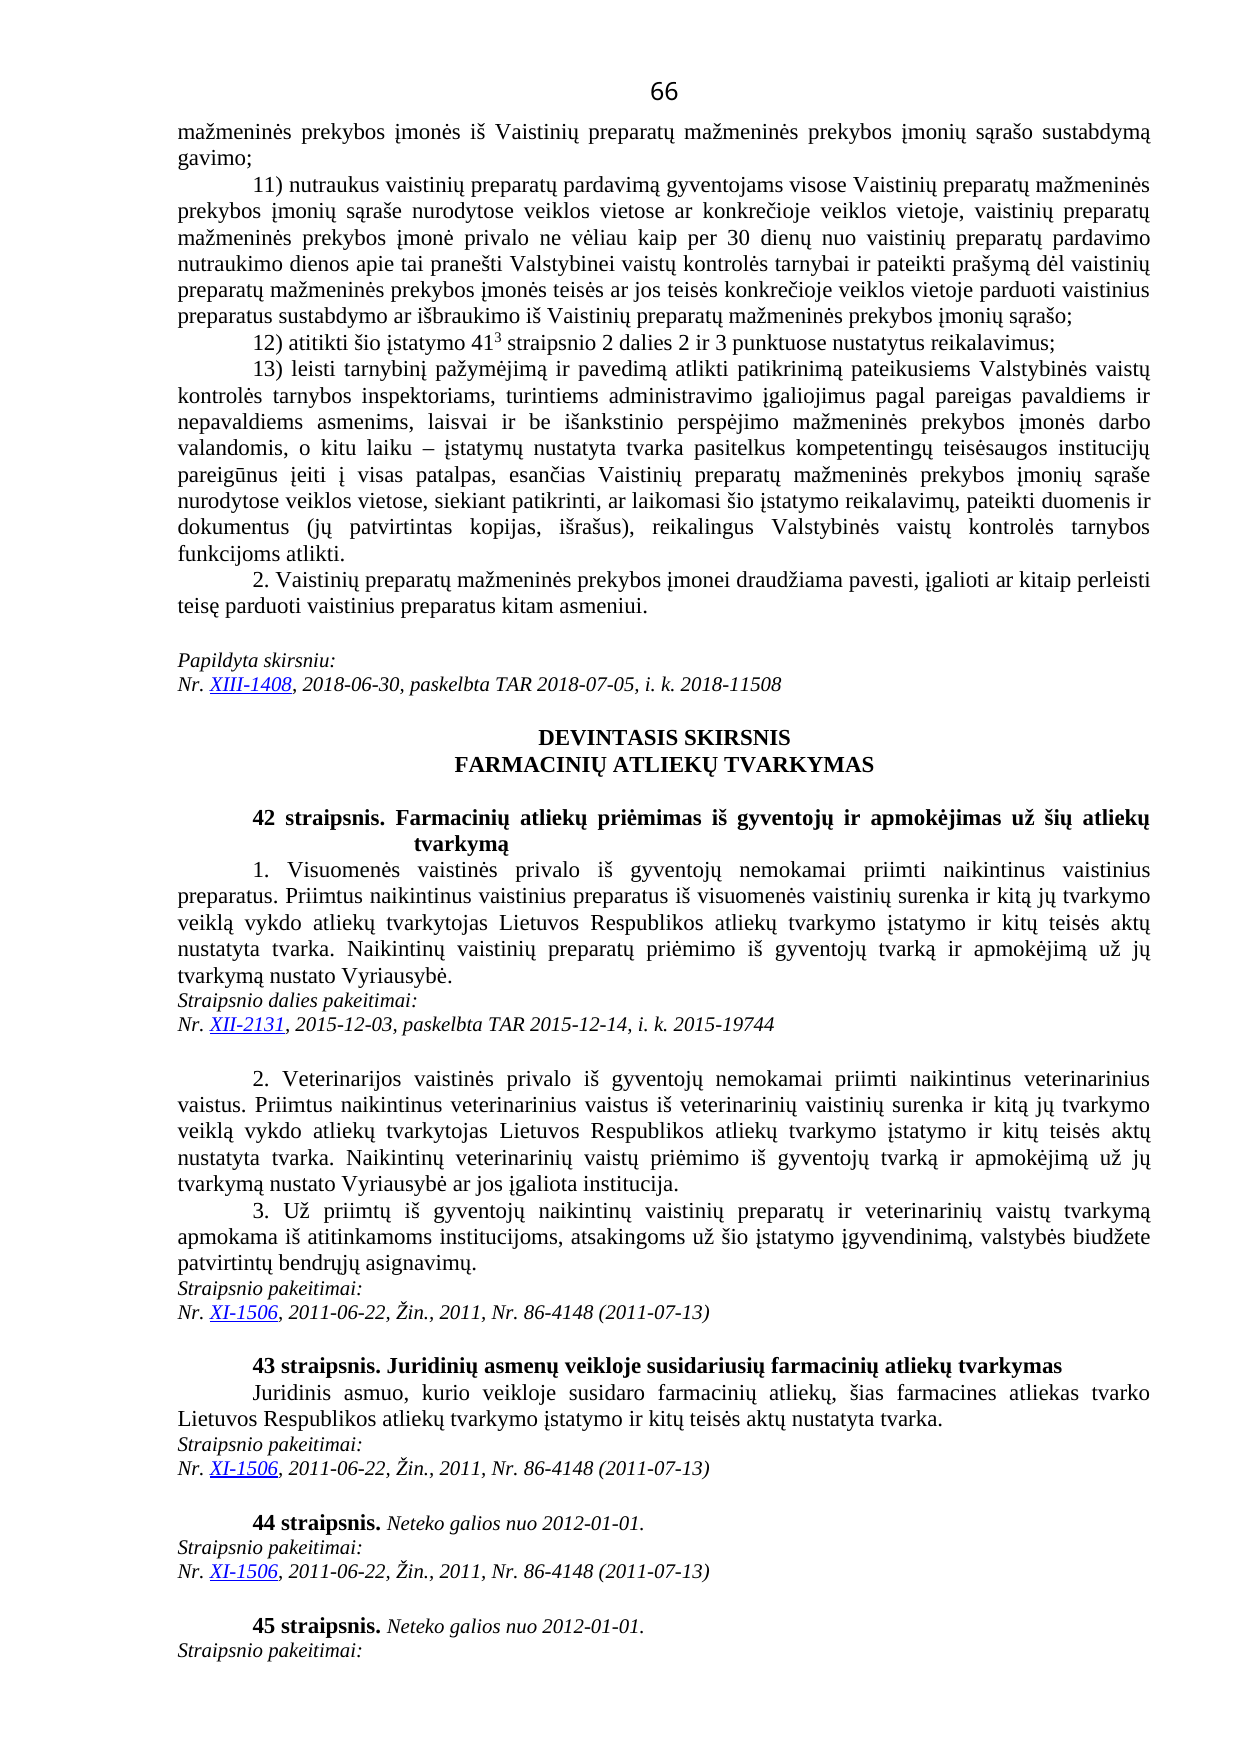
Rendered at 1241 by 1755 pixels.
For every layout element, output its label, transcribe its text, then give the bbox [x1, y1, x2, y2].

text Nr. XI-1506, 2011-06-22, Žin., 2011, Nr. 86-4148 (2011-07-13) [177, 1559, 1152, 1583]
text Straipsnio pakeitimai: [177, 1432, 1152, 1456]
text 3. Už priimtų iš gyventojų naikintinų vaistinių preparatų ir veterinarinių vaistų tvarkymą apmokama iš atitinkamoms institucijoms, atsakingoms už šio įstatymo įgyvendinimą, valstybės biudžete patvirtintų bendrųjų asignavimų. [177, 1197, 1152, 1276]
text 2. Veterinarijos vaistinės privalo iš gyventojų nemokamai priimti naikintinus veterinarinius vaistus. Priimtus naikintinus veterinarinius vaistus iš veterinarinių vaistinių surenka ir kitą jų tvarkymo veiklą vykdo atliekų tvarkytojas Lietuvos Respublikos atliekų tvarkymo įstatymo ir kitų teisės aktų nustatyta tvarka. Naikintinų veterinarinių vaistų priėmimo iš gyventojų tvarką ir apmokėjimą už jų tvarkymą nustato Vyriausybė ar jos įgaliota institucija. [177, 1065, 1152, 1197]
text Straipsnio pakeitimai: [177, 1535, 1152, 1559]
text Nr. XII-2131, 2015-12-03, paskelbta TAR 2015-12-14, i. k. 2015-19744 [177, 1012, 1152, 1036]
text Nr. XI-1506, 2011-06-22, Žin., 2011, Nr. 86-4148 (2011-07-13) [177, 1300, 1152, 1324]
text DEVINTASIS skIRSNIS [177, 724, 1152, 751]
text Straipsnio pakeitimai: [177, 1638, 1152, 1662]
text 11) nutraukus vaistinių preparatų pardavimą gyventojams visose Vaistinių preparatų mažmeninės prekybos įmonių sąraše nurodytose veiklos vietose ar konkrečioje veiklos vietoje, vaistinių preparatų mažmeninės prekybos įmonė privalo ne vėliau kaip per 30 dienų nuo vaistinių preparatų pardavimo nutraukimo dienos apie tai pranešti Valstybinei vaistų kontrolės tarnybai ir pateikti prašymą dėl vaistinių preparatų mažmeninės prekybos įmonės teisės ar jos teisės konkrečioje veiklos vietoje parduoti vaistinius preparatus sustabdymo ar išbraukimo iš Vaistinių preparatų mažmeninės prekybos įmonių sąrašo; [177, 171, 1152, 329]
text 42 straipsnis. Farmacinių atliekų priėmimas iš gyventojų ir apmokėjimas už šių atliekų tvarkymą [252, 803, 1152, 856]
text 13) leisti tarnybinį pažymėjimą ir pavedimą atlikti patikrinimą pateikusiems Valstybinės vaistų kontrolės tarnybos inspektoriams, turintiems administravimo įgaliojimus pagal pareigas pavaldiems ir nepavaldiems asmenims, laisvai ir be išankstinio perspėjimo mažmeninės prekybos įmonės darbo valandomis, o kitu laiku – įstatymų nustatyta tvarka pasitelkus kompetentingų teisėsaugos institucijų pareigūnus įeiti į visas patalpas, esančias Vaistinių preparatų mažmeninės prekybos įmonių sąraše nurodytose veiklos vietose, siekiant patikrinti, ar laikomasi šio įstatymo reikalavimų, pateikti duomenis ir dokumentus (jų patvirtintas kopijas, išrašus), reikalingus Valstybinės vaistų kontrolės tarnybos funkcijoms atlikti. [177, 355, 1152, 566]
text mažmeninės prekybos įmonės iš Vaistinių preparatų mažmeninės prekybos įmonių sąrašo sustabdymą gavimo; [177, 118, 1152, 171]
text 2. Vaistinių preparatų mažmeninės prekybos įmonei draudžiama pavesti, įgalioti ar kitaip perleisti teisę parduoti vaistinius preparatus kitam asmeniui. [177, 566, 1152, 619]
text 12) atitikti šio įstatymo 413 straipsnio 2 dalies 2 ir 3 punktuose nustatytus reikalavimus; [177, 329, 1152, 355]
text 1. Visuomenės vaistinės privalo iš gyventojų nemokamai priimti naikintinus vaistinius preparatus. Priimtus naikintinus vaistinius preparatus iš visuomenės vaistinių surenka ir kitą jų tvarkymo veiklą vykdo atliekų tvarkytojas Lietuvos Respublikos atliekų tvarkymo įstatymo ir kitų teisės aktų nustatyta tvarka. Naikintinų vaistinių preparatų priėmimo iš gyventojų tvarką ir apmokėjimą už jų tvarkymą nustato Vyriausybė. [177, 856, 1152, 988]
text 43 straipsnis. Juridinių asmenų veikloje susidariusių farmacinių atliekų tvarkymas [252, 1353, 1152, 1379]
text Straipsnio dalies pakeitimai: [177, 988, 1152, 1012]
text 45 straipsnis. Neteko galios nuo 2012-01-01. [252, 1612, 1152, 1638]
text Juridinis asmuo, kurio veikloje susidaro farmacinių atliekų, šias farmacines atliekas tvarko Lietuvos Respublikos atliekų tvarkymo įstatymo ir kitų teisės aktų nustatyta tvarka. [177, 1379, 1152, 1432]
text Papildyta skirsniu: [177, 648, 1152, 672]
text Nr. XI-1506, 2011-06-22, Žin., 2011, Nr. 86-4148 (2011-07-13) [177, 1456, 1152, 1480]
text farmacinių atliekų tvarkymAS [177, 751, 1152, 777]
text Straipsnio pakeitimai: [177, 1276, 1152, 1300]
text 44 straipsnis. Neteko galios nuo 2012-01-01. [252, 1508, 1152, 1535]
text Nr. XIII-1408, 2018-06-30, paskelbta TAR 2018-07-05, i. k. 2018-11508 [177, 672, 1152, 696]
